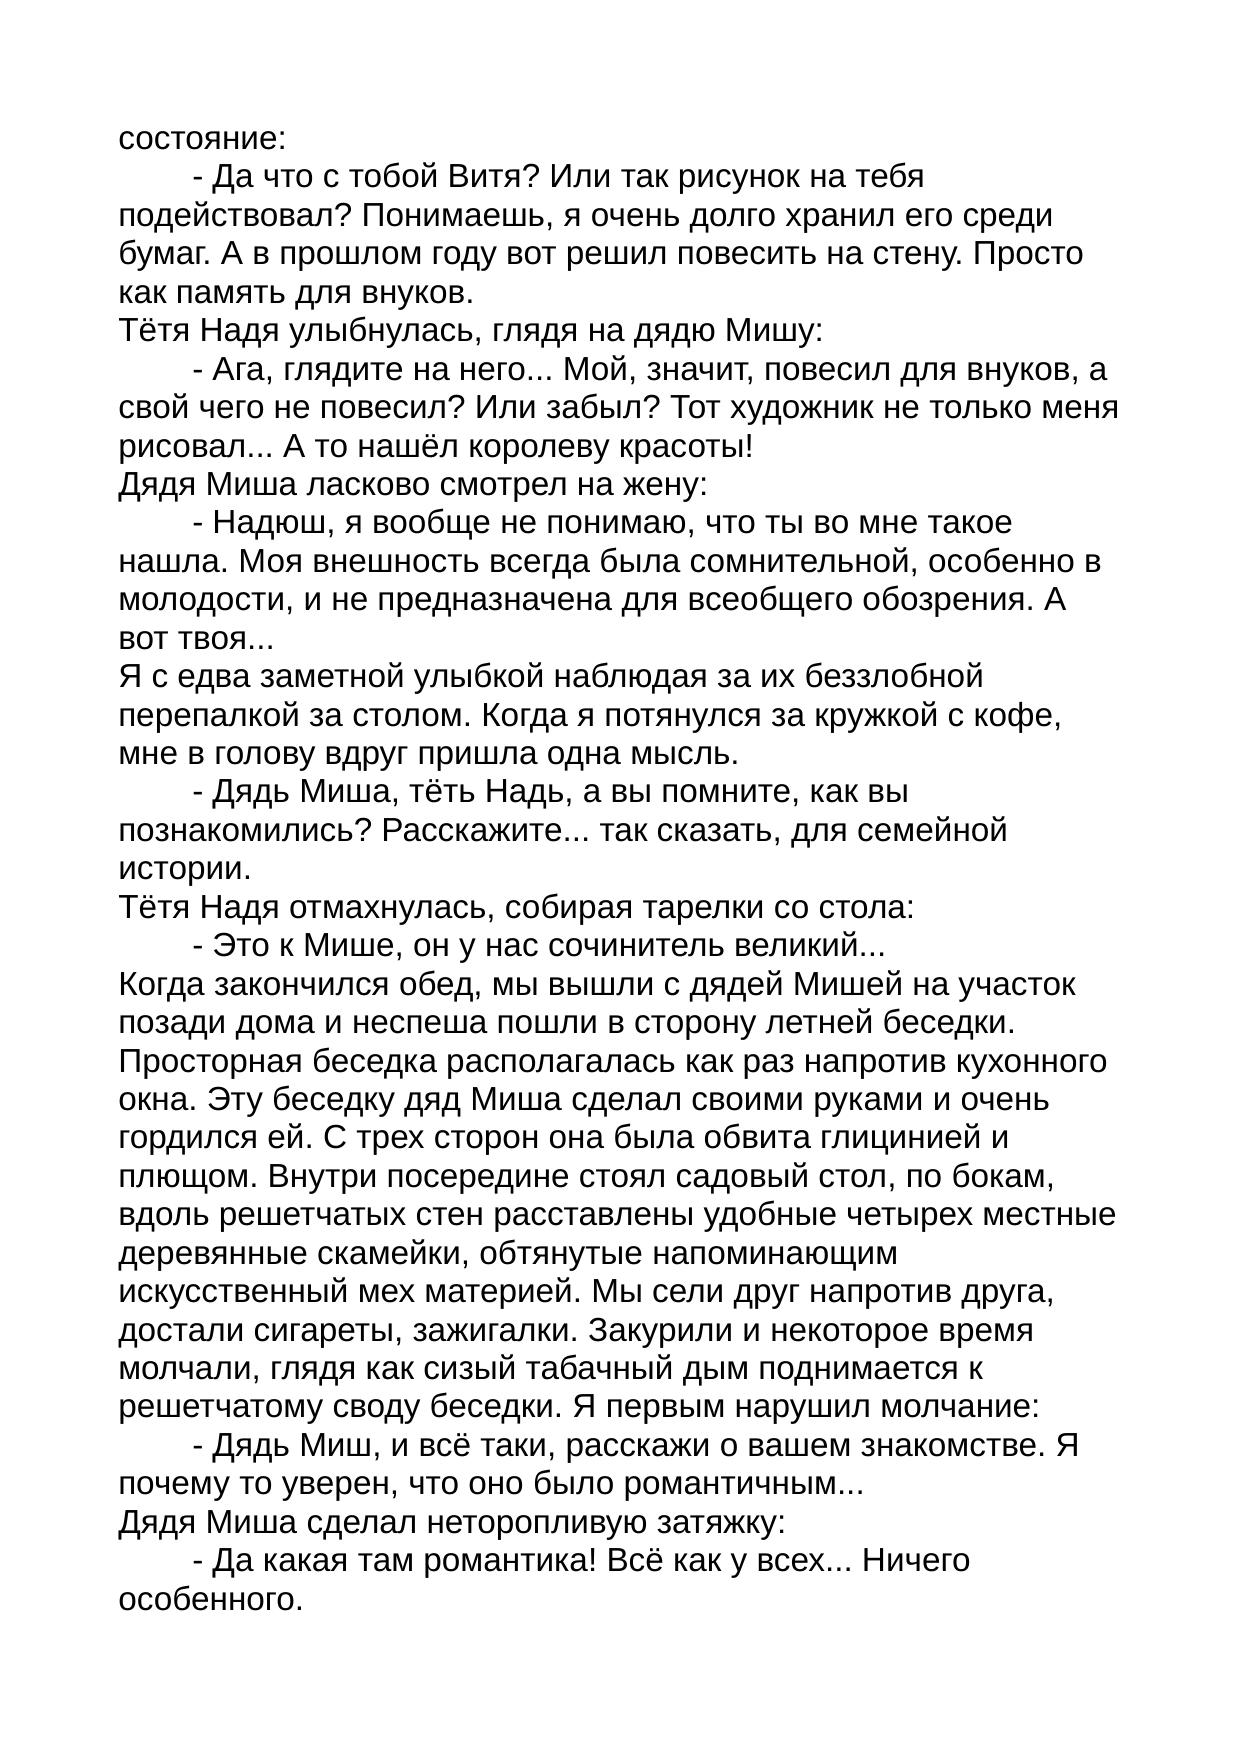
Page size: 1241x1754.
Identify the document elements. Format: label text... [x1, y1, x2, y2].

text - Это к Мише, он у нас сочинитель великий... [118, 925, 1122, 964]
text - Дядь Миша, тёть Надь, а вы помните, как вы познакомились? Расскажите... так сказать, для семейной истории. [118, 772, 1122, 887]
text - Дядь Миш, и всё таки, расскажи о вашем знакомстве. Я почему то уверен, что оно было романтичным... [118, 1425, 1122, 1502]
text Тётя Надя улыбнулась, глядя на дядю Мишу: [118, 310, 1122, 349]
text Дядя Миша сделал неторопливую затяжку: [118, 1502, 1122, 1540]
text - Надюш, я вообще не понимаю, что ты во мне такое нашла. Моя внешность всегда была сомнительной, особенно в молодости, и не предназначена для всеобщего обозрения. А вот твоя... [118, 502, 1122, 656]
text состояние: [118, 118, 1122, 157]
text Я с едва заметной улыбкой наблюдая за их беззлобной перепалкой за столом. Когда я потянулся за кружкой с кофе, мне в голову вдруг пришла одна мысль. [118, 656, 1122, 772]
text - Ага, глядите на него... Мой, значит, повесил для внуков, а свой чего не повесил? Или забыл? Тот художник не только меня рисовал... А то нашёл королеву красоты! [118, 349, 1122, 464]
text - Да какая там романтика! Всё как у всех... Ничего особенного. [118, 1540, 1122, 1617]
text Тётя Надя отмахнулась, собирая тарелки со стола: [118, 887, 1122, 925]
text Дядя Миша ласково смотрел на жену: [118, 464, 1122, 502]
text Когда закончился обед, мы вышли с дядей Мишей на участок позади дома и неспеша пошли в сторону летней беседки. Просторная беседка располагалась как раз напротив кухонного окна. Эту беседку дяд Миша сделал своими руками и очень гордился ей. С трех сторон она была обвита глицинией и плющом. Внутри посередине стоял садовый стол, по бокам, вдоль решетчатых стен расставлены удобные четырех местные деревянные скамейки, обтянутые напоминающим искусственный мех материей. Мы сели друг напротив друга, достали сигареты, зажигалки. Закурили и некоторое время молчали, глядя как сизый табачный дым поднимается к решетчатому своду беседки. Я первым нарушил молчание: [118, 964, 1122, 1425]
text - Да что с тобой Витя? Или так рисунок на тебя подействовал? Понимаешь, я очень долго хранил его среди бумаг. А в прошлом году вот решил повесить на стену. Просто как память для внуков. [118, 157, 1122, 310]
